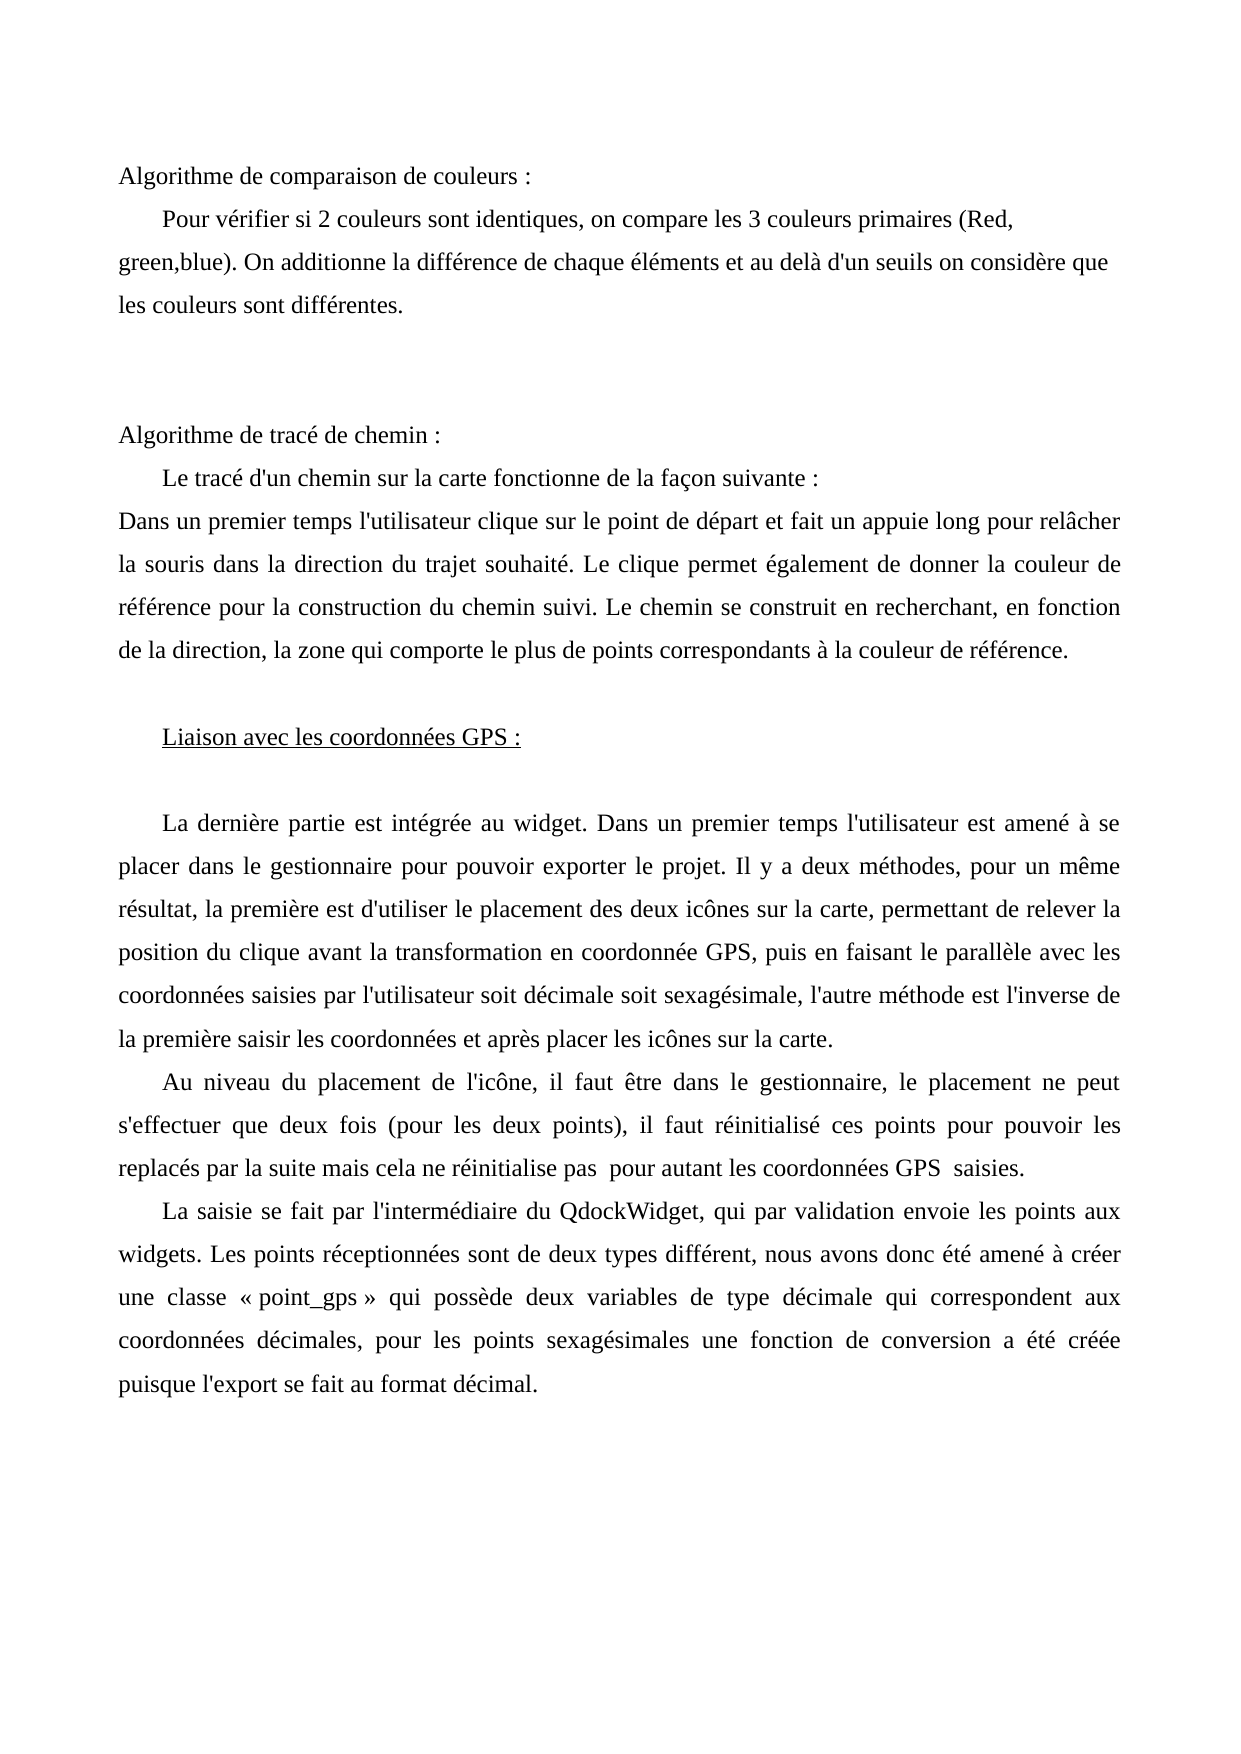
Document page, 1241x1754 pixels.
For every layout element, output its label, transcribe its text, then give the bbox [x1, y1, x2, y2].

text Liaison avec les coordonnées GPS : [118, 722, 1122, 751]
text Algorithme de comparaison de couleurs : [118, 161, 1122, 190]
text La dernière partie est intégrée au widget. Dans un premier temps l'utilisateur est amené à se placer dans le gestionnaire pour pouvoir exporter le projet. Il y a deux méthodes, pour un même résultat, la première est d'utiliser le placement des deux icônes sur la carte, permettant de relever la position du clique avant la transformation en coordonnée GPS, puis en faisant le parallèle avec les coordonnées saisies par l'utilisateur soit décimale soit sexagésimale, l'autre méthode est l'inverse de la première saisir les coordonnées et après placer les icônes sur la carte. [118, 808, 1122, 1052]
text Algorithme de tracé de chemin : [118, 420, 1122, 449]
text Dans un premier temps l'utilisateur clique sur le point de départ et fait un appuie long pour relâcher la souris dans la direction du trajet souhaité. Le clique permet également de donner la couleur de référence pour la construction du chemin suivi. Le chemin se construit en recherchant, en fonction de la direction, la zone qui comporte le plus de points correspondants à la couleur de référence. [118, 506, 1122, 664]
text Le tracé d'un chemin sur la carte fonctionne de la façon suivante : [118, 463, 1122, 492]
text La saisie se fait par l'intermédiaire du QdockWidget, qui par validation envoie les points aux widgets. Les points réceptionnées sont de deux types différent, nous avons donc été amené à créer une classe « point_gps » qui possède deux variables de type décimale qui correspondent aux coordonnées décimales, pour les points sexagésimales une fonction de conversion a été créée puisque l'export se fait au format décimal. [118, 1196, 1122, 1397]
text Au niveau du placement de l'icône, il faut être dans le gestionnaire, le placement ne peut s'effectuer que deux fois (pour les deux points), il faut réinitialisé ces points pour pouvoir les replacés par la suite mais cela ne réinitialise pas pour autant les coordonnées GPS saisies. [118, 1067, 1122, 1182]
text Pour vérifier si 2 couleurs sont identiques, on compare les 3 couleurs primaires (Red, green,blue). On additionne la différence de chaque éléments et au delà d'un seuils on considère que les couleurs sont différentes. [118, 204, 1122, 319]
